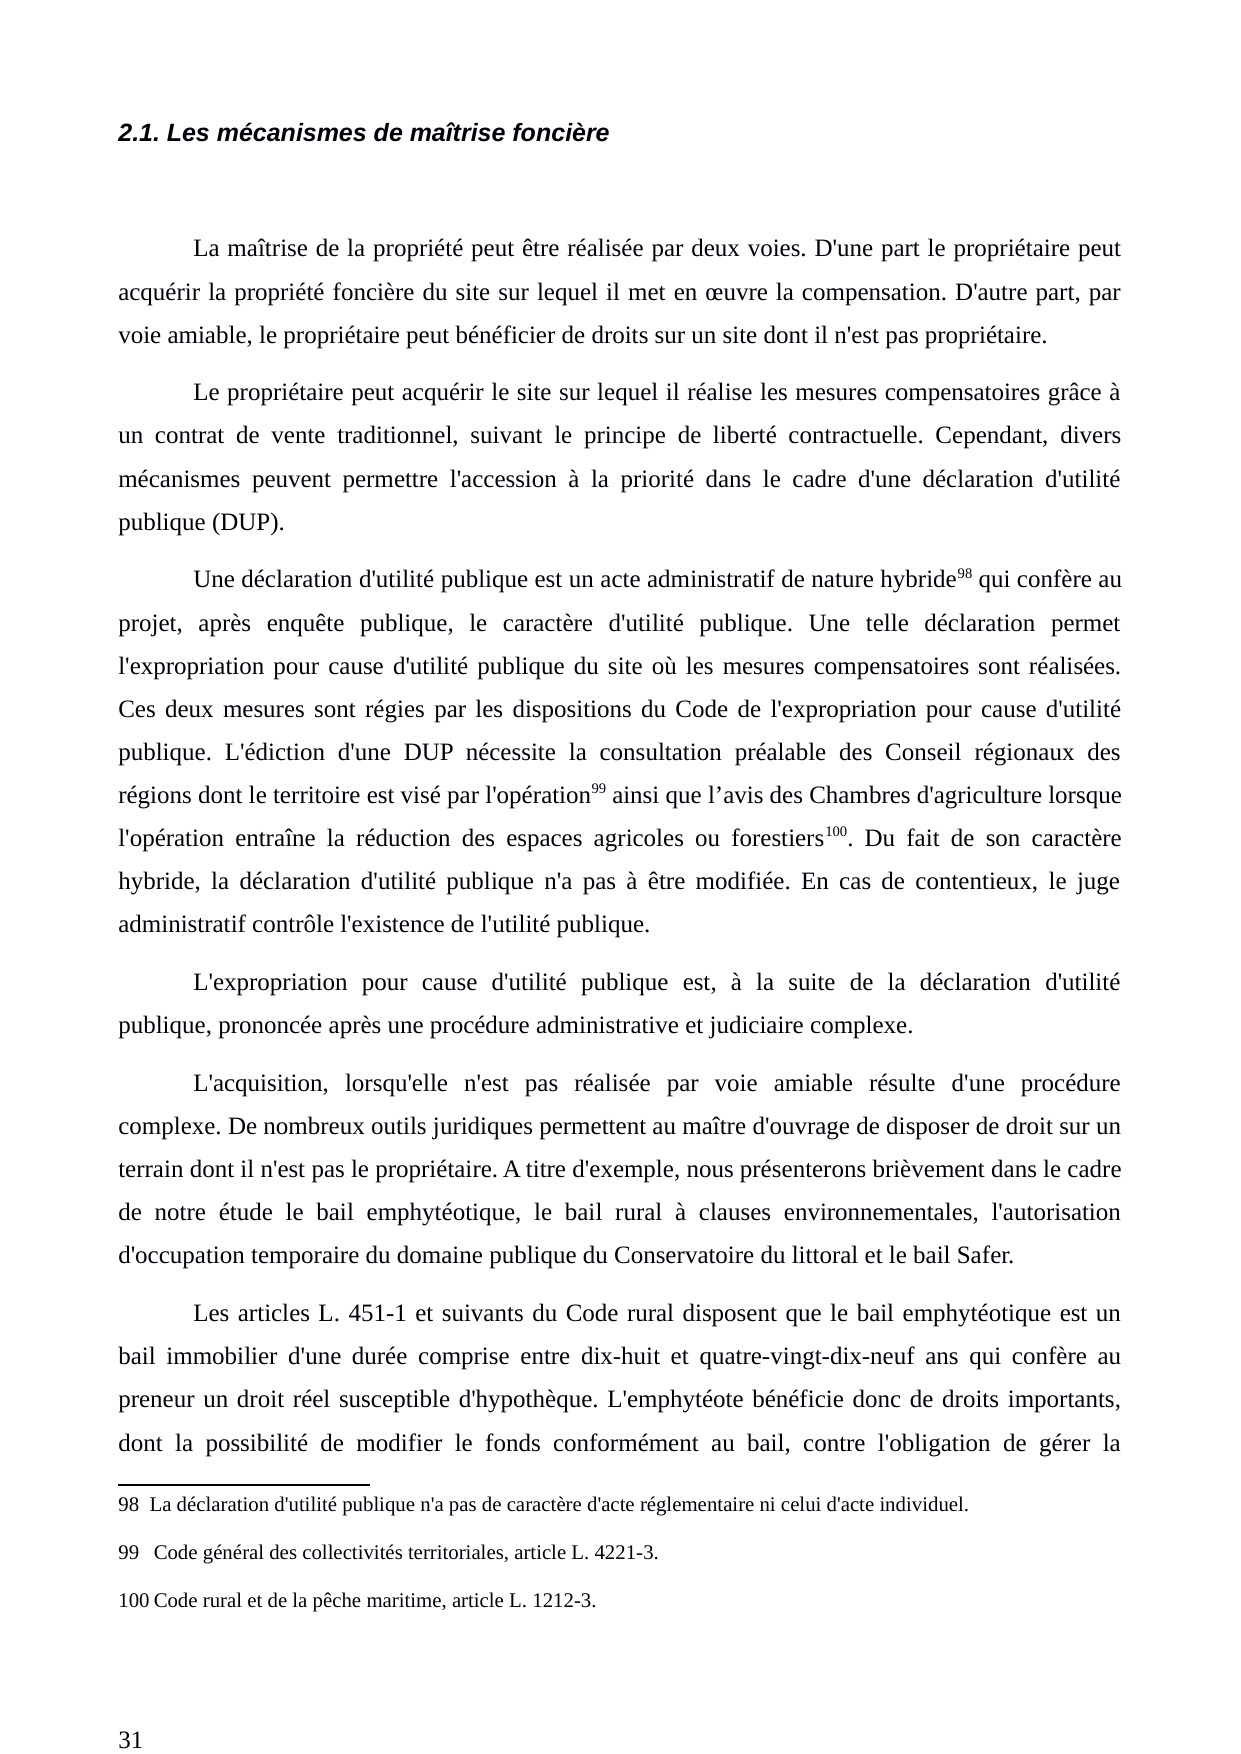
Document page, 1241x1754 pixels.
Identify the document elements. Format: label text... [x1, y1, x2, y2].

text 2.1. Les mécanismes de maîtrise foncière [118, 118, 1122, 147]
text La déclaration d'utilité publique n'a pas de caractère d'acte réglementaire ni celui d'acte individuel. [118, 1491, 1122, 1516]
text Code rural et de la pêche maritime, article L. 1212-3. [118, 1588, 1122, 1612]
text La maîtrise de la propriété peut être réalisée par deux voies. D'une part le propriétaire peut acquérir la propriété foncière du site sur lequel il met en œuvre la compensation. D'autre part, par voie amiable, le propriétaire peut bénéficier de droits sur un site dont il n'est pas propriétaire. [118, 233, 1122, 348]
text L'acquisition, lorsqu'elle n'est pas réalisée par voie amiable résulte d'une procédure complexe. De nombreux outils juridiques permettent au maître d'ouvrage de disposer de droit sur un terrain dont il n'est pas le propriétaire. A titre d'exemple, nous présenterons brièvement dans le cadre de notre étude le bail emphytéotique, le bail rural à clauses environnementales, l'autorisation d'occupation temporaire du domaine publique du Conservatoire du littoral et le bail Safer. [118, 1068, 1122, 1269]
text Les articles L. 451-1 et suivants du Code rural disposent que le bail emphytéotique est un bail immobilier d'une durée comprise entre dix-huit et quatre-vingt-dix-neuf ans qui confère au preneur un droit réel susceptible d'hypothèque. L'emphytéote bénéficie donc de droits importants, dont la possibilité de modifier le fonds conformément au bail, contre l'obligation de gérer la [118, 1298, 1122, 1456]
text L'expropriation pour cause d'utilité publique est, à la suite de la déclaration d'utilité publique, prononcée après une procédure administrative et judiciaire complexe. [118, 967, 1122, 1039]
text Une déclaration d'utilité publique est un acte administratif de nature hybride qui confère au projet, après enquête publique, le caractère d'utilité publique. Une telle déclaration permet l'expropriation pour cause d'utilité publique du site où les mesures compensatoires sont réalisées. Ces deux mesures sont régies par les dispositions du Code de l'expropriation pour cause d'utilité publique. L'édiction d'une DUP nécessite la consultation préalable des Conseil régionaux des régions dont le territoire est visé par l'opération ainsi que l’avis des Chambres d'agriculture lorsque l'opération entraîne la réduction des espaces agricoles ou forestiers. Du fait de son caractère hybride, la déclaration d'utilité publique n'a pas à être modifiée. En cas de contentieux, le juge administratif contrôle l'existence de l'utilité publique. [118, 564, 1122, 938]
text Code général des collectivités territoriales, article L. 4221-3. [118, 1539, 1122, 1564]
text Le propriétaire peut acquérir le site sur lequel il réalise les mesures compensatoires grâce à un contrat de vente traditionnel, suivant le principe de liberté contractuelle. Cependant, divers mécanismes peuvent permettre l'accession à la priorité dans le cadre d'une déclaration d'utilité publique (DUP). [118, 377, 1122, 536]
